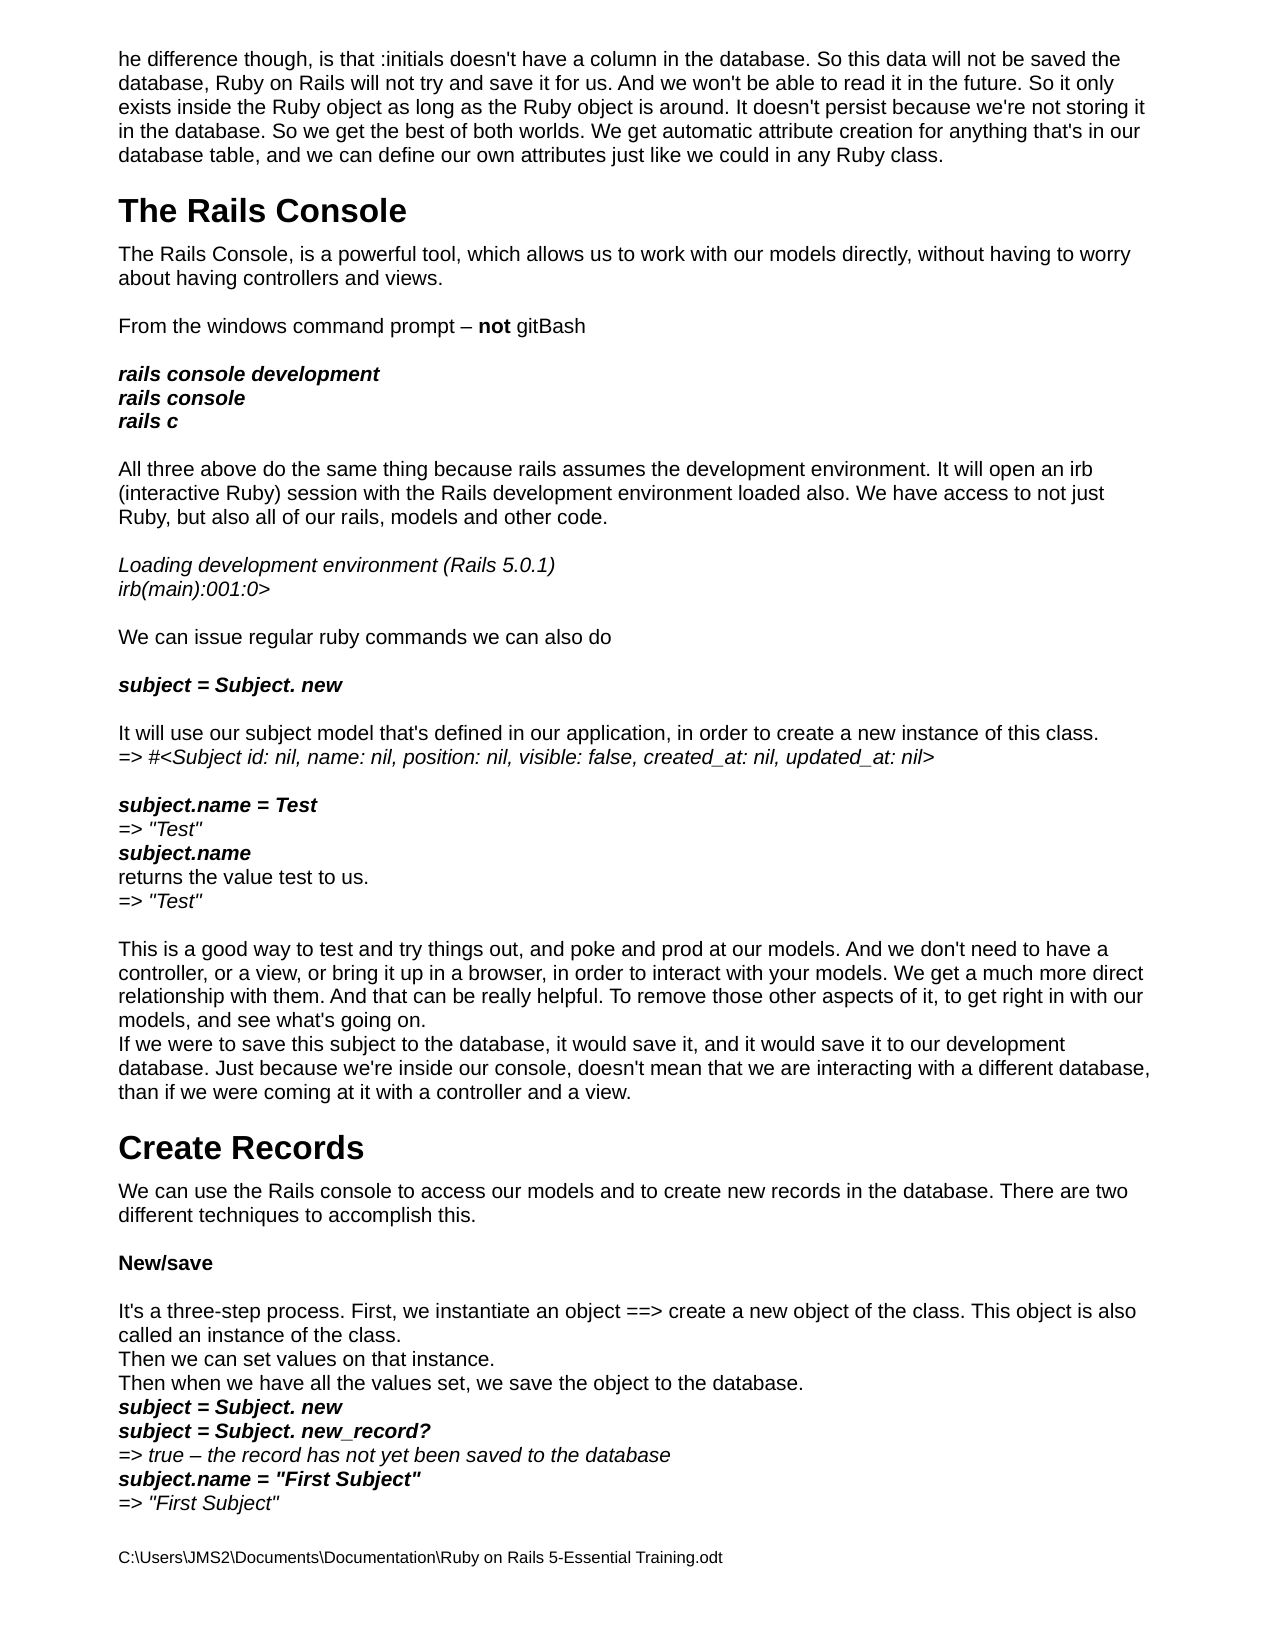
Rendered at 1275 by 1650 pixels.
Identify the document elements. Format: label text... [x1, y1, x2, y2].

text subject.name = Test [118, 793, 1157, 817]
text returns the value test to us. [118, 864, 1157, 888]
text Then when we have all the values set, we save the object to the database. [118, 1371, 1157, 1394]
text => "Test" [118, 888, 1157, 912]
text subject.name = "First Subject" [118, 1466, 1157, 1490]
text => true – the record has not yet been saved to the database [118, 1442, 1157, 1466]
text It will use our subject model that's defined in our application, in order to create a new instance of this class. [118, 721, 1157, 745]
text Loading development environment (Rails 5.0.1) [118, 553, 1157, 577]
text subject = Subject. new [118, 1394, 1157, 1418]
text All three above do the same thing because rails assumes the development environment. It will open an irb (interactive Ruby) session with the Rails development environment loaded also. We have access to not just Ruby, but also all of our rails, models and other code. [118, 457, 1157, 529]
text New/save [118, 1251, 1157, 1275]
text It's a three-step process. First, we instantiate an object ==> create a new object of the class. This object is also called an instance of the class. [118, 1299, 1157, 1347]
text Then we can set values on that instance. [118, 1347, 1157, 1371]
text If we were to save this subject to the database, it would save it, and it would save it to our development database. Just because we're inside our console, doesn't mean that we are interacting with a different database, than if we were coming at it with a controller and a view. [118, 1032, 1157, 1104]
text rails console development [118, 361, 1157, 385]
text The Rails Console, is a powerful tool, which allows us to work with our models directly, without having to worry about having controllers and views. [118, 242, 1157, 289]
text subject = Subject. new_record? [118, 1418, 1157, 1442]
subtitle The Rails Console [118, 191, 1157, 229]
text subject.name [118, 841, 1157, 864]
text irb(main):001:0> [118, 577, 1157, 601]
text => "Test" [118, 817, 1157, 841]
text subject = Subject. new [118, 673, 1157, 697]
text => "First Subject" [118, 1490, 1157, 1514]
text This is a good way to test and try things out, and poke and prod at our models. And we don't need to have a controller, or a view, or bring it up in a browser, in order to interact with your models. We get a much more direct relationship with them. And that can be really helpful. To remove those other aspects of it, to get right in with our models, and see what's going on. [118, 936, 1157, 1032]
text We can issue regular ruby commands we can also do [118, 625, 1157, 649]
text We can use the Rails console to access our models and to create new records in the database. There are two different techniques to accomplish this. [118, 1179, 1157, 1227]
text From the windows command prompt – not gitBash [118, 313, 1157, 337]
text he difference though, is that :initials doesn't have a column in the database. So this data will not be saved the database, Ruby on Rails will not try and save it for us. And we won't be able to read it in the future. So it only exists inside the Ruby object as long as the Ruby object is around. It doesn't persist because we're not storing it in the database. So we get the best of both worlds. We get automatic attribute creation for anything that's in our database table, and we can define our own attributes just like we could in any Ruby class. [118, 47, 1157, 167]
subtitle Create Records [118, 1128, 1157, 1166]
text rails c [118, 409, 1157, 433]
text => #<Subject id: nil, name: nil, position: nil, visible: false, created_at: nil, updated_at: nil> [118, 745, 1157, 769]
text rails console [118, 385, 1157, 409]
